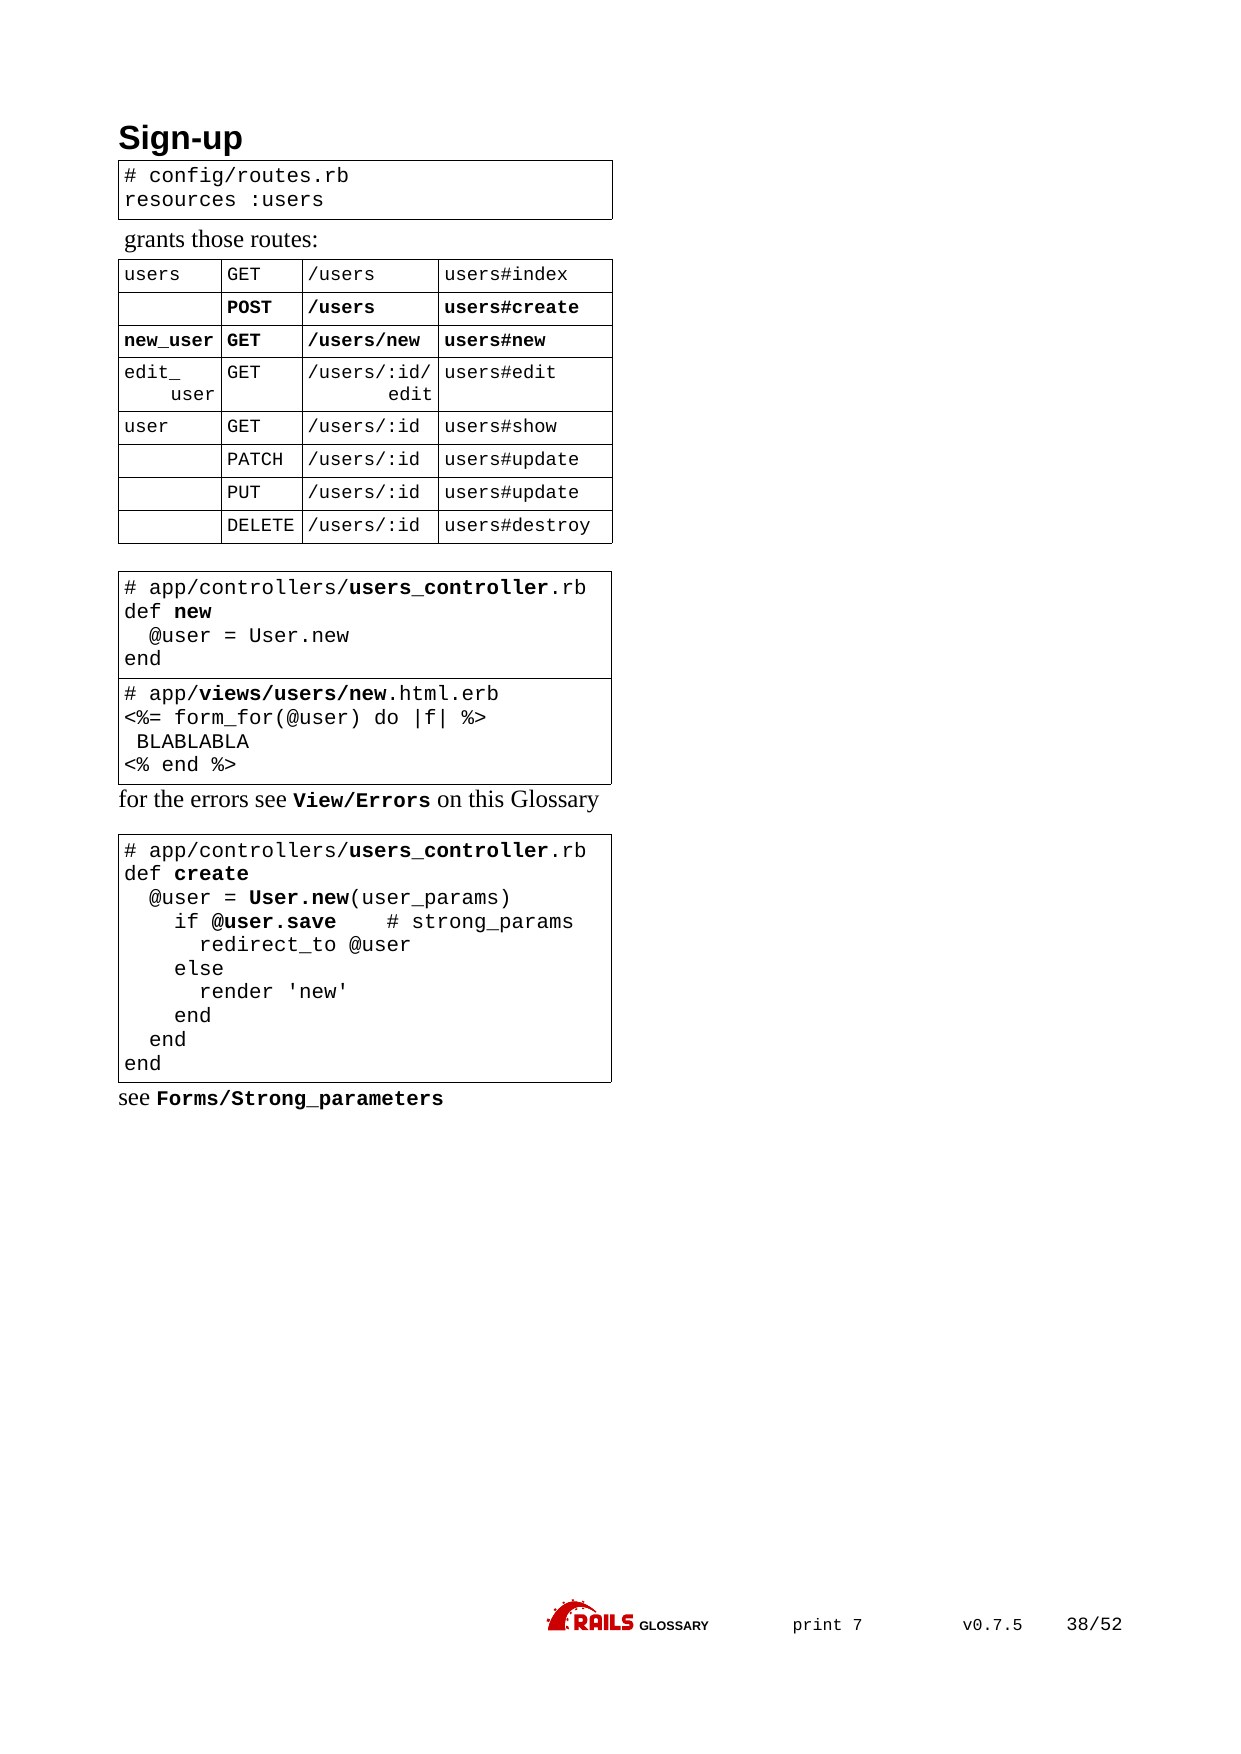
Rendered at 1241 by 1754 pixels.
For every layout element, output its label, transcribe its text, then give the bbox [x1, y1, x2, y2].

table_cell PUT [222, 478, 302, 510]
table_cell users#create [439, 293, 612, 324]
subtitle Sign-up [118, 118, 611, 157]
table_cell users#edit [439, 358, 612, 411]
table_cell [119, 445, 221, 477]
table_cell users [119, 260, 221, 292]
table_cell /users/:id [303, 412, 438, 444]
table_cell [119, 478, 221, 510]
table_cell POST [222, 293, 302, 324]
table_cell edit_ user [119, 358, 221, 411]
table_header # config/routes.rb resources :users [119, 161, 612, 218]
table_cell GET [222, 412, 302, 444]
table_cell /users/:id [303, 445, 438, 477]
table_cell /users/:id [303, 478, 438, 510]
table_cell /users/:id/ edit [303, 358, 438, 411]
table_cell # app/views/users/new.html.erb <%= form_for(@user) do |f| %> BLABLABLA <% end %> [119, 679, 611, 784]
table_cell /users [303, 260, 438, 292]
table_cell users#update [439, 445, 612, 477]
table_cell GET [222, 326, 302, 357]
table_cell grants those routes: [118, 220, 612, 259]
text for the errors see View/Errors on this Glossary [118, 785, 611, 813]
table_cell GET [222, 260, 302, 292]
text see Forms/Strong_parameters [118, 1083, 611, 1112]
table_header # app/controllers/users_controller.rb def new @user = User.new end [119, 572, 611, 678]
table_cell new_user [119, 326, 221, 357]
table_cell /users [303, 293, 438, 324]
table_cell /users/:id [303, 511, 438, 543]
table_cell [119, 511, 221, 543]
table_cell /users/new [303, 326, 438, 357]
table_cell users#update [439, 478, 612, 510]
table_cell DELETE [222, 511, 302, 543]
table_cell PATCH [222, 445, 302, 477]
table_cell user [119, 412, 221, 444]
table_cell users#index [439, 260, 612, 292]
table_cell users#new [439, 326, 612, 357]
table_cell users#show [439, 412, 612, 444]
table_header # app/controllers/users_controller.rb def create @user = User.new(user_params) if @user.save # strong_params redirect_to @user else render 'new' end end end [119, 835, 611, 1082]
table_cell GET [222, 358, 302, 411]
table_cell users#destroy [439, 511, 612, 543]
table_cell [119, 293, 221, 324]
